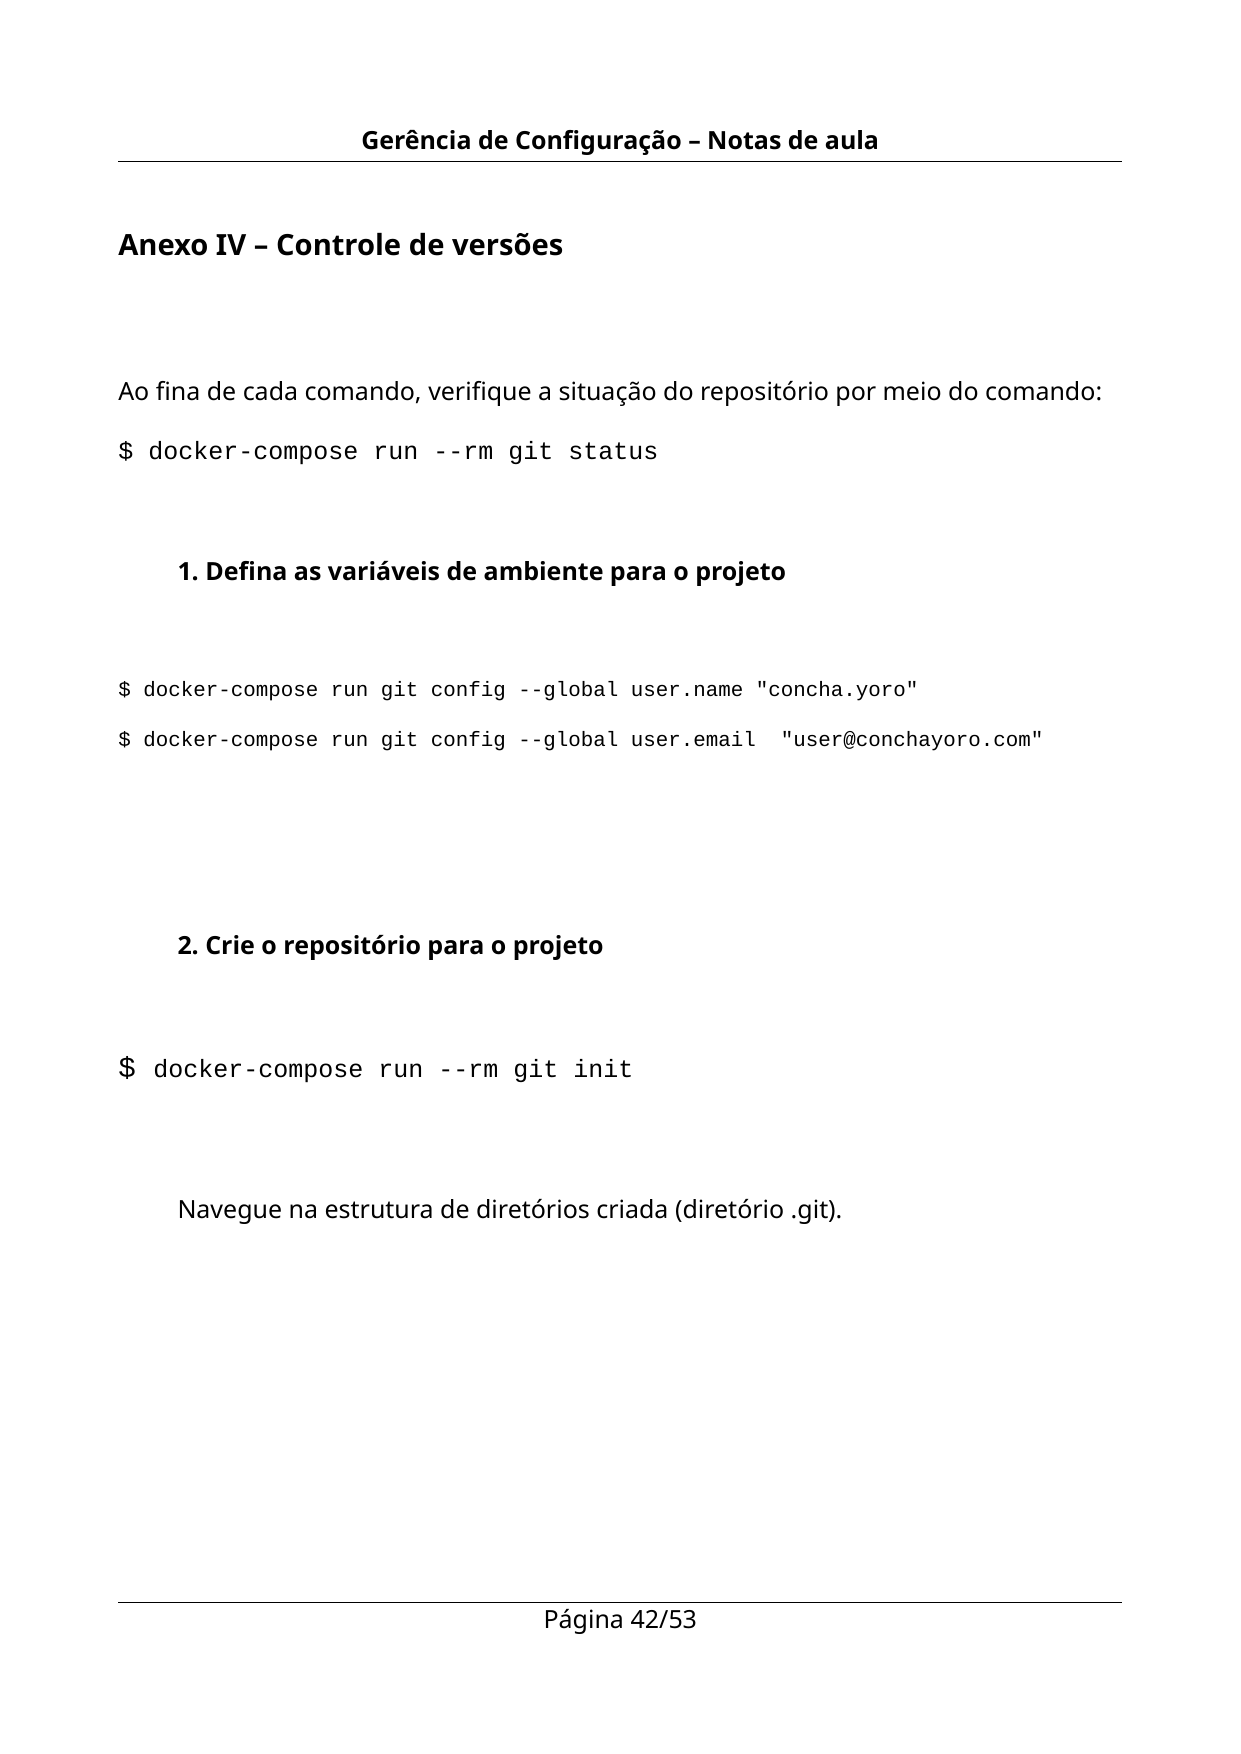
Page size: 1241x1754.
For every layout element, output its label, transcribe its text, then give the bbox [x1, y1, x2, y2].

text Ao fina de cada comando, verifique a situação do repositório por meio do comando: [118, 373, 1122, 407]
text $ docker-compose run --rm git init [118, 1053, 1122, 1086]
subtitle Anexo IV – Controle de versões [118, 224, 1122, 264]
text $ docker-compose run git config --global user.email "user@conchayoro.com" [118, 729, 1122, 753]
text Navegue na estrutura de diretórios criada (diretório .git). [118, 1192, 1122, 1226]
text $ docker-compose run git config --global user.name "concha.yoro" [118, 679, 1122, 702]
text 2. Crie o repositório para o projeto [118, 928, 1122, 962]
text $ docker-compose run --rm git status [118, 439, 1122, 467]
text 1. Defina as variáveis de ambiente para o projeto [118, 553, 1122, 588]
